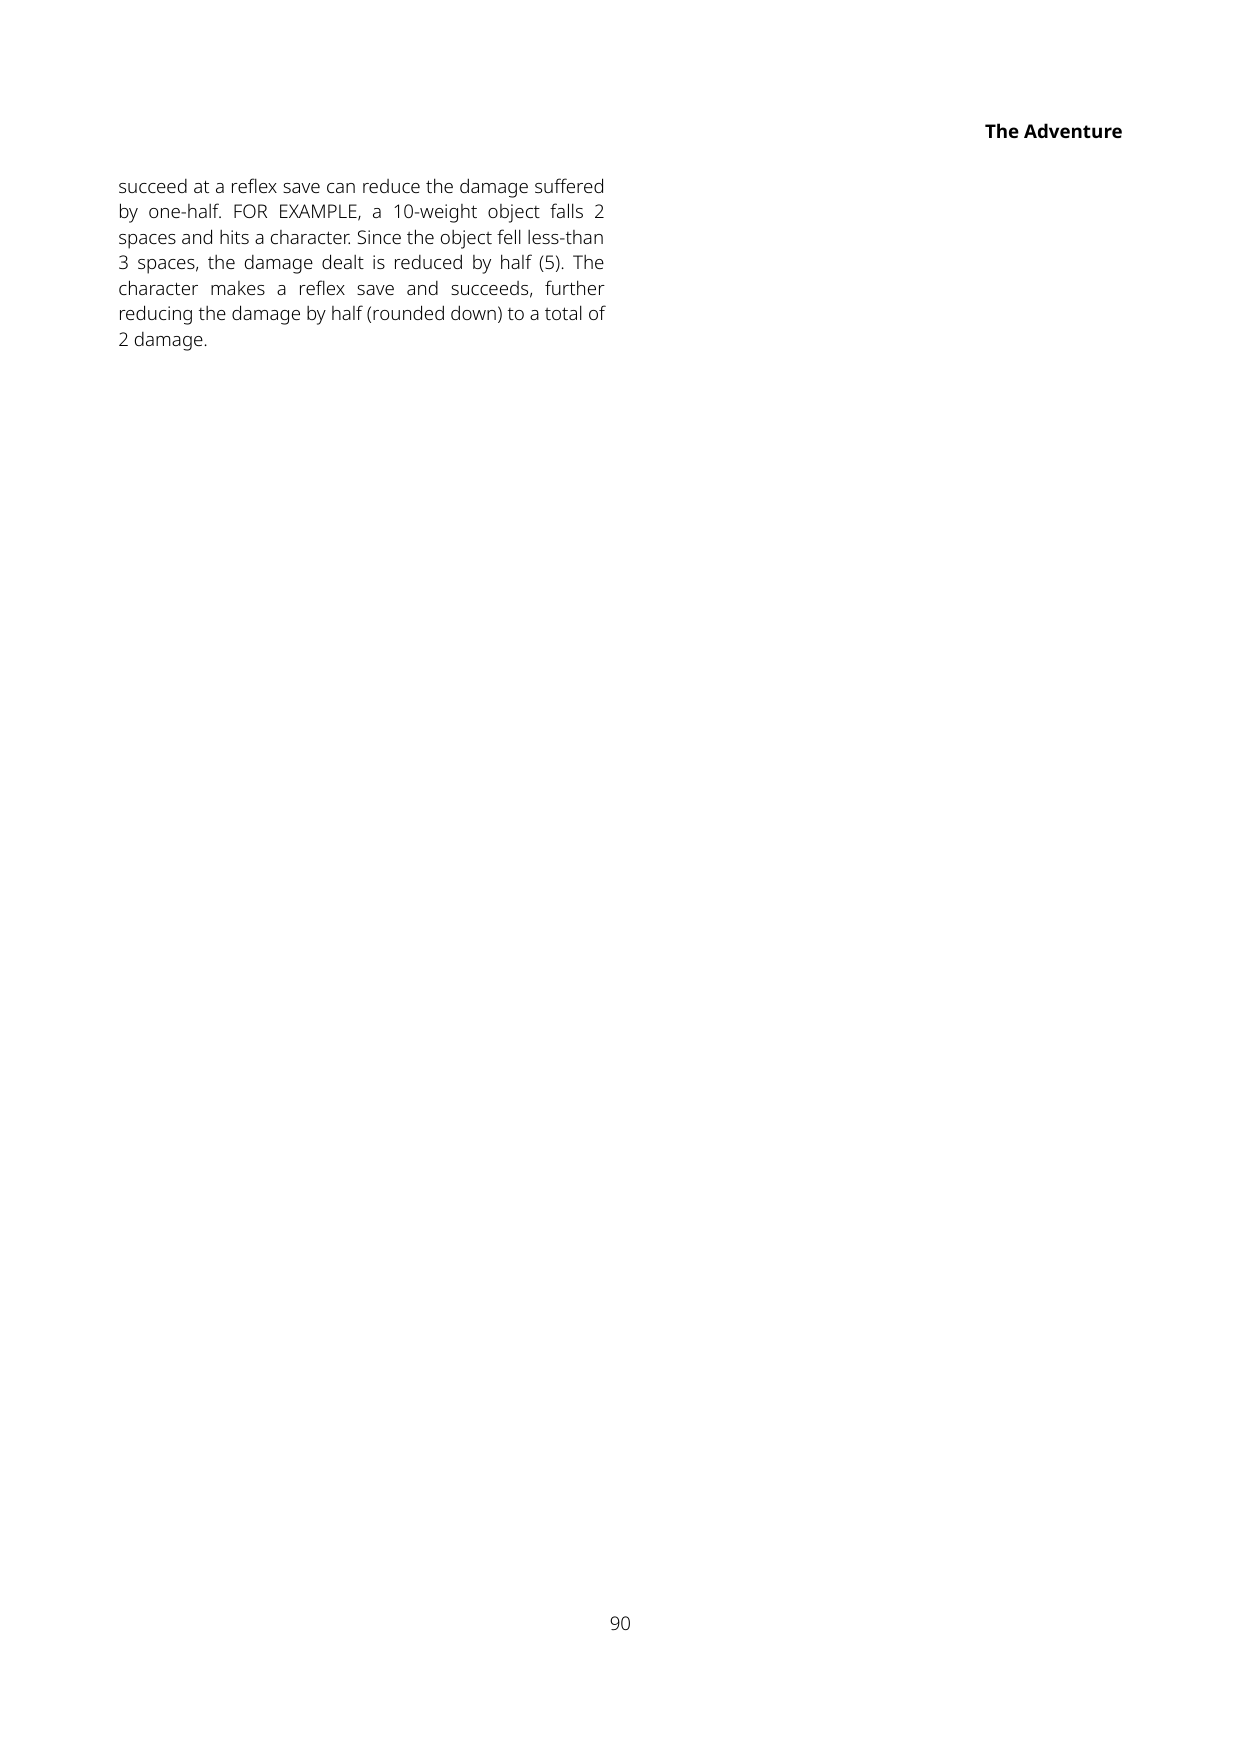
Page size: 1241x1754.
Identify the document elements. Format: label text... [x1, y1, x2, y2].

text succeed at a reflex save can reduce the damage suffered by one-half. FOR EXAMPLE, a 10-weight object falls 2 spaces and hits a character. Since the object fell less-than 3 spaces, the damage dealt is reduced by half (5). The character makes a reflex save and succeeds, further reducing the damage by half (rounded down) to a total of 2 damage. [118, 173, 605, 352]
